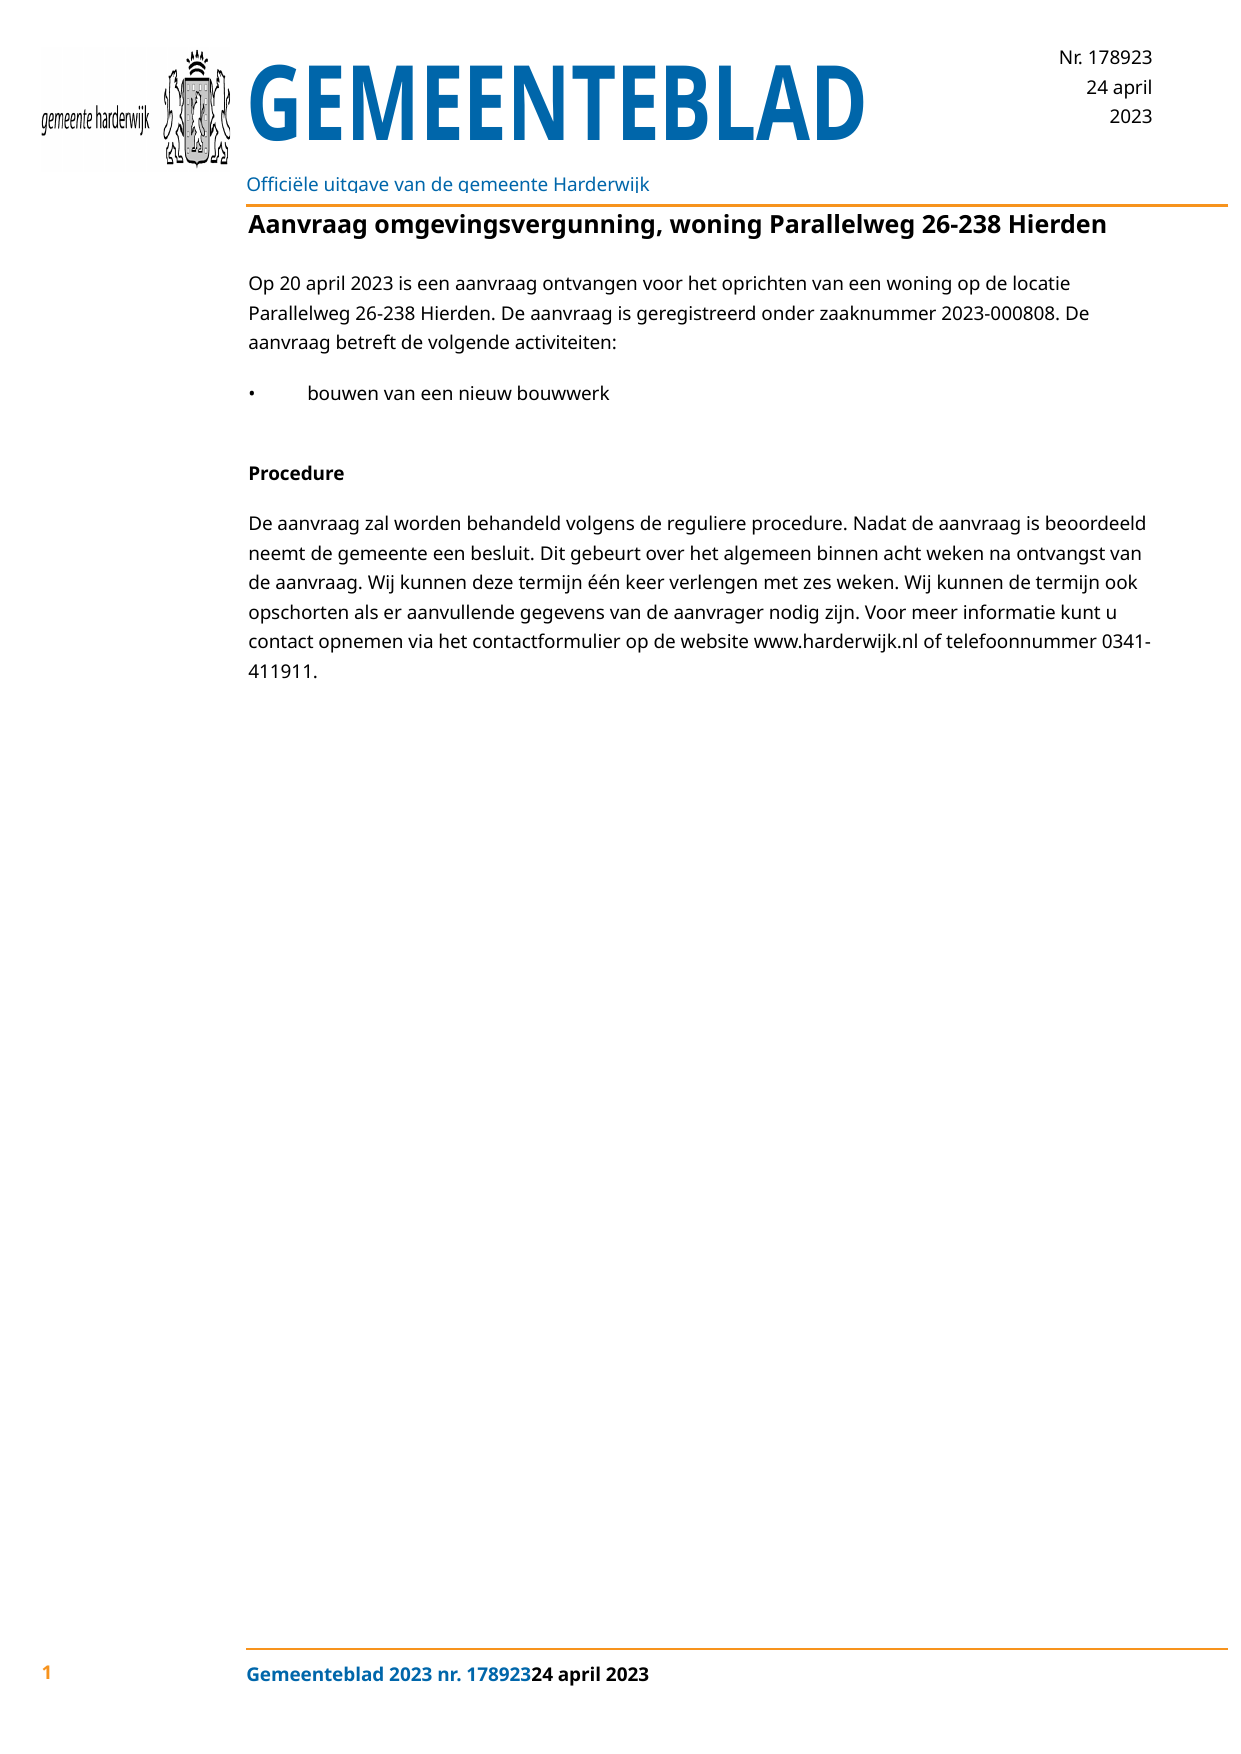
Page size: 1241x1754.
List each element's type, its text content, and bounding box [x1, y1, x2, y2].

text De aanvraag zal worden behandeld volgens de reguliere procedure. Nadat de aanvraag is beoordeeld neemt de gemeente een besluit. Dit gebeurt over het algemeen binnen acht weken na ontvangst van de aanvraag. Wij kunnen deze termijn één keer verlengen met zes weken. Wij kunnen de termijn ook opschorten als er aanvullende gegevens van de aanvrager nodig zijn. Voor meer informatie kunt u contact opnemen via het contactformulier op de website www.harderwijk.nl of telefoonnummer 0341-411911. [248, 510, 1152, 684]
text Procedure [248, 460, 1152, 486]
list bouwen van een nieuw bouwwerk [248, 380, 1152, 406]
picture [41, 47, 231, 172]
text Op 20 april 2023 is een aanvraag ontvangen voor het oprichten van een woning op de locatie Parallelweg 26-238 Hierden. De aanvraag is geregistreerd onder zaaknummer 2023-000808. De aanvraag betreft de volgende activiteiten: [248, 270, 1152, 355]
text Aanvraag omgevingsvergunning, woning Parallelweg 26-238 Hierden [248, 207, 1152, 241]
